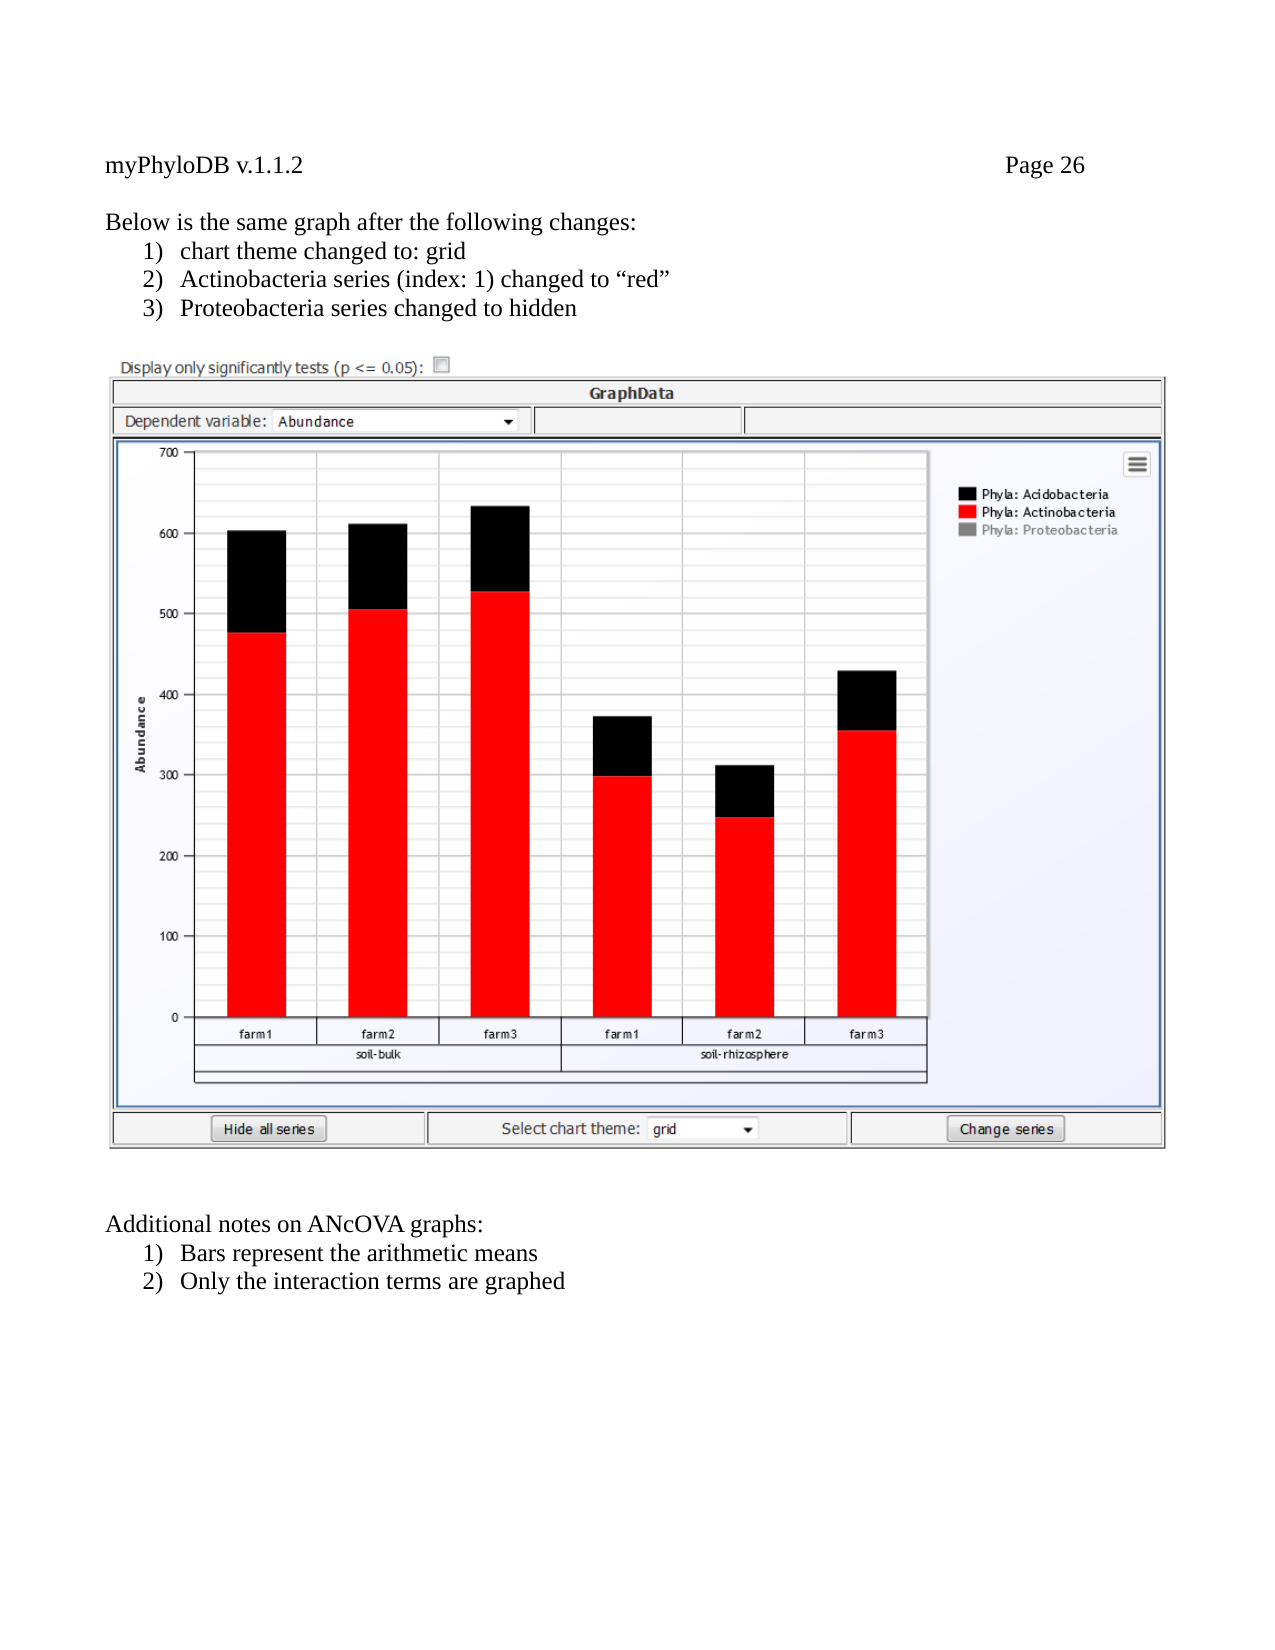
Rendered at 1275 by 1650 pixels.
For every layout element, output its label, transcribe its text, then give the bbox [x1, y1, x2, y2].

list Bars represent the arithmetic means [142, 1238, 1170, 1266]
list Proteobacteria series changed to hidden [142, 293, 1170, 322]
picture [105, 350, 1170, 1152]
text Below is the same graph after the following changes: [105, 207, 1170, 236]
text Additional notes on ANcOVA graphs: [105, 1209, 1170, 1238]
list chart theme changed to: grid [142, 236, 1170, 264]
list Only the interaction terms are graphed [142, 1266, 1170, 1295]
list Actinobacteria series (index: 1) changed to “red” [142, 264, 1170, 293]
